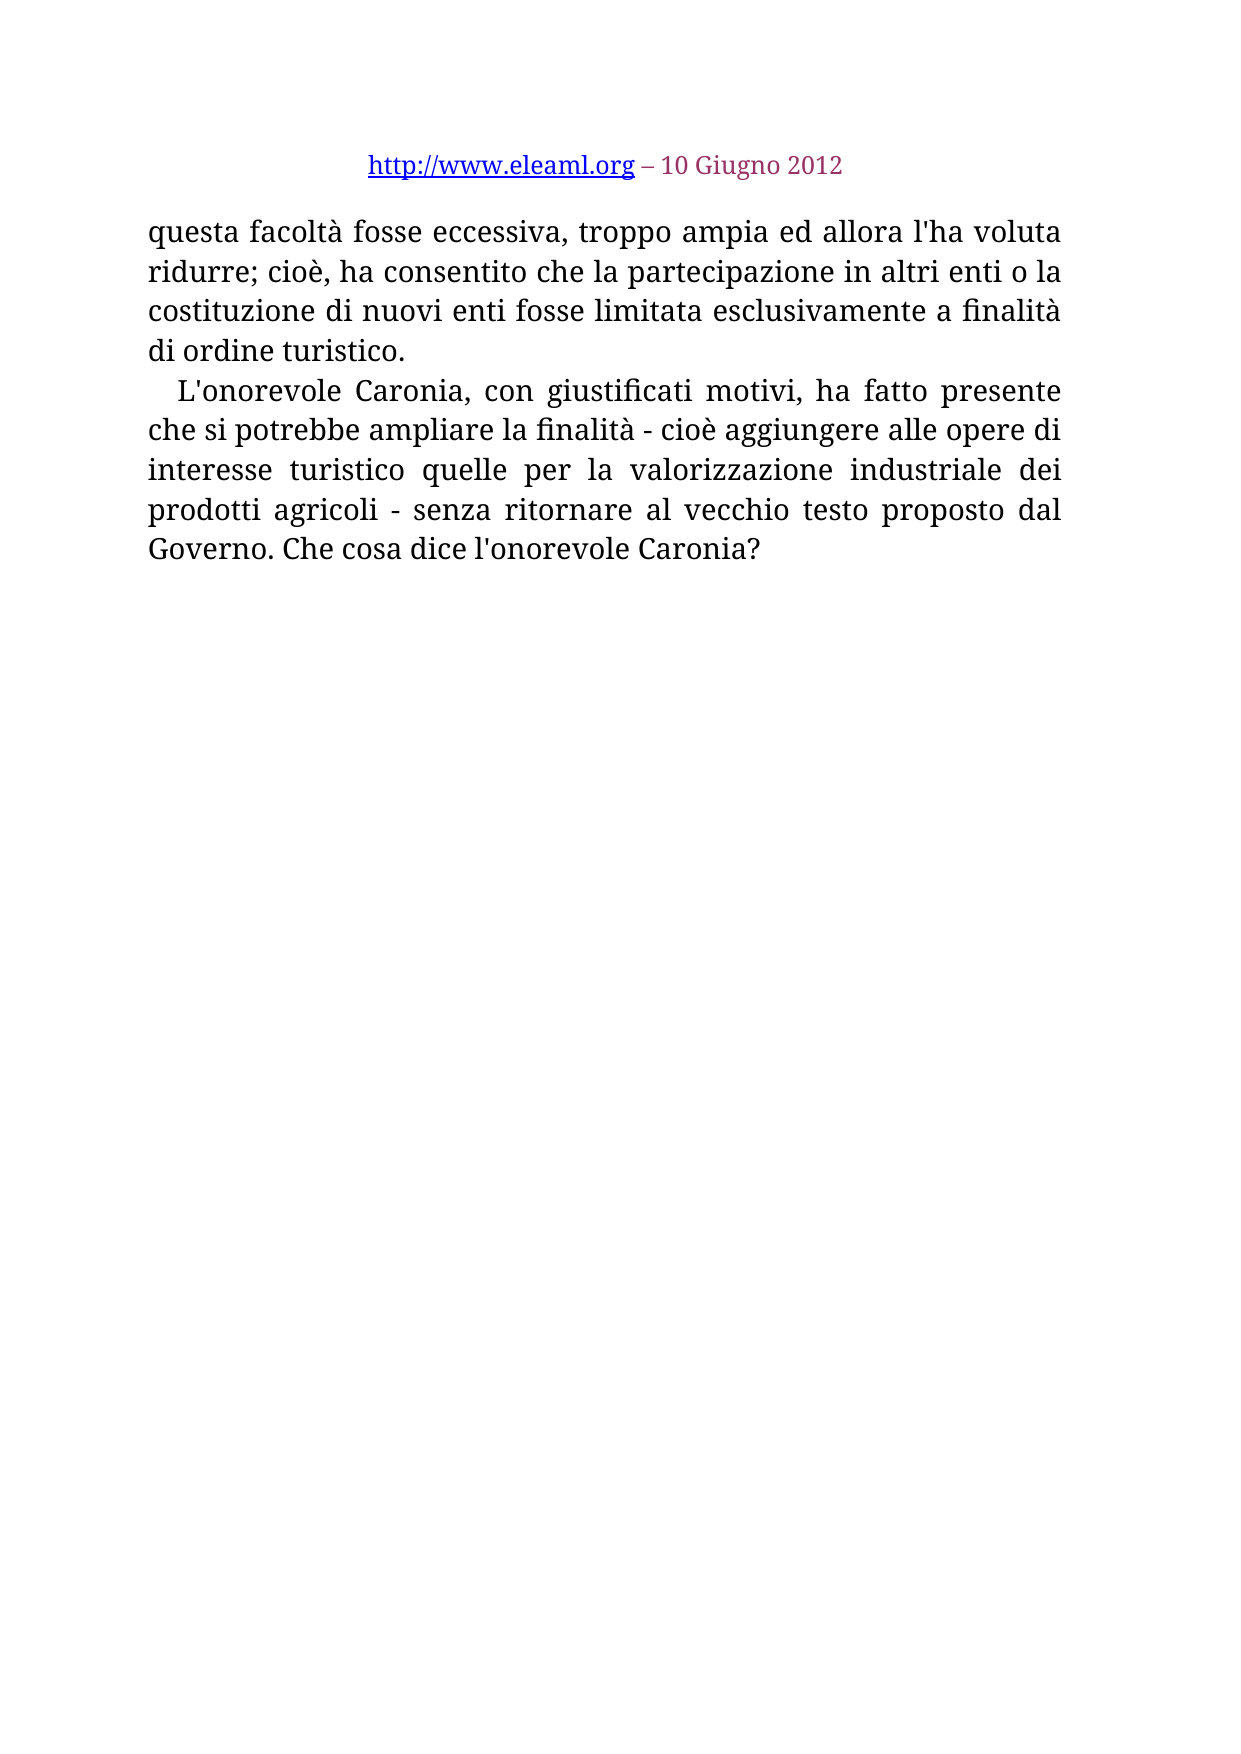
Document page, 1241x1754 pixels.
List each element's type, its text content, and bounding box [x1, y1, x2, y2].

text questa facoltà fosse eccessiva, troppo ampia ed allora l'ha voluta ridurre; cioè, ha consentito che la partecipazione in altri enti o la costituzione di nuovi enti fosse limitata esclusivamente a finalità di ordine turistico. [148, 211, 1063, 370]
text L'onorevole Caronia, con giustificati motivi, ha fatto presente che si potrebbe ampliare la finalità - cioè aggiungere alle opere di interesse turistico quelle per la valorizzazione industriale dei prodotti agricoli - senza ritornare al vecchio testo proposto dal Governo. Che cosa dice l'onorevole Caronia? [148, 370, 1063, 568]
